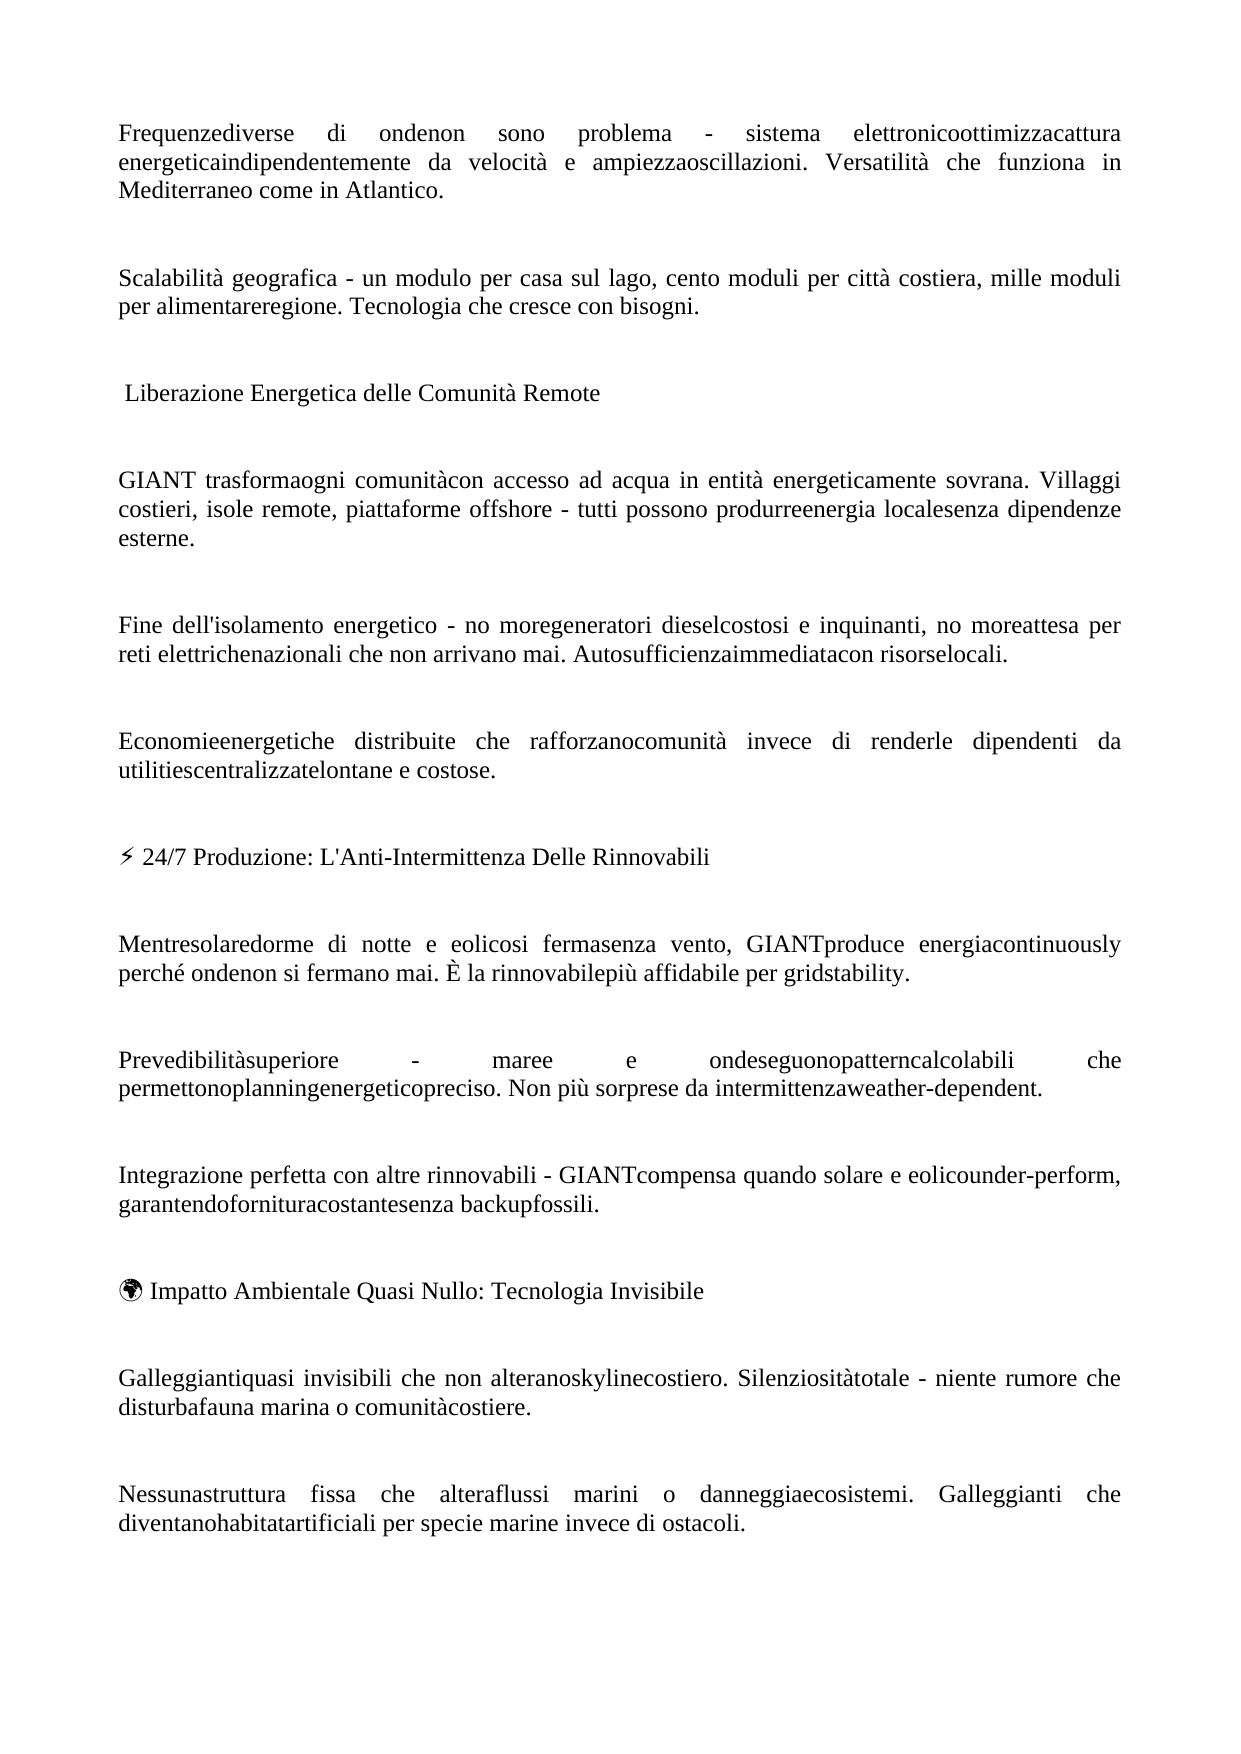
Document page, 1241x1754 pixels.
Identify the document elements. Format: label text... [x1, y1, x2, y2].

subtitle 🏝️ Liberazione Energetica delle Comunità Remote [118, 378, 1122, 407]
text Frequenzediverse di ondenon sono problema - sistema elettronicoottimizzacattura energeticaindipendentemente da velocità e ampiezzaoscillazioni. Versatilità che funziona in Mediterraneo come in Atlantico. [118, 118, 1122, 204]
text Economieenergetiche distribuite che rafforzanocomunità invece di renderle dipendenti da utilitiescentralizzatelontane e costose. [118, 726, 1122, 783]
text Scalabilità geografica - un modulo per casa sul lago, cento moduli per città costiera, mille moduli per alimentareregione. Tecnologia che cresce con bisogni. [118, 263, 1122, 320]
text Nessunastruttura fissa che alteraflussi marini o danneggiaecosistemi. Galleggianti che diventanohabitatartificiali per specie marine invece di ostacoli. [118, 1479, 1122, 1537]
text GIANT trasformaogni comunitàcon accesso ad acqua in entità energeticamente sovrana. Villaggi costieri, isole remote, piattaforme offshore - tutti possono produrreenergia localesenza dipendenze esterne. [118, 466, 1122, 552]
text Galleggiantiquasi invisibili che non alteranoskylinecostiero. Silenziositàtotale - niente rumore che disturbafauna marina o comunitàcostiere. [118, 1363, 1122, 1421]
text Mentresolaredorme di notte e eolicosi fermasenza vento, GIANTproduce energiacontinuously perché ondenon si fermano mai. È la rinnovabilepiù affidabile per gridstability. [118, 929, 1122, 986]
subtitle 🌍 Impatto Ambientale Quasi Nullo: Tecnologia Invisibile [118, 1276, 1122, 1305]
text Prevedibilitàsuperiore - maree e ondeseguonopatterncalcolabili che permettonoplanningenergeticopreciso. Non più sorprese da intermittenzaweather-dependent. [118, 1045, 1122, 1102]
text Fine dell'isolamento energetico - no moregeneratori dieselcostosi e inquinanti, no moreattesa per reti elettrichenazionali che non arrivano mai. Autosufficienzaimmediatacon risorselocali. [118, 610, 1122, 668]
text Integrazione perfetta con altre rinnovabili - GIANTcompensa quando solare e eolicounder-perform, garantendofornituracostantesenza backupfossili. [118, 1161, 1122, 1218]
subtitle ⚡ 24/7 Produzione: L'Anti-Intermittenza Delle Rinnovabili [118, 842, 1122, 871]
